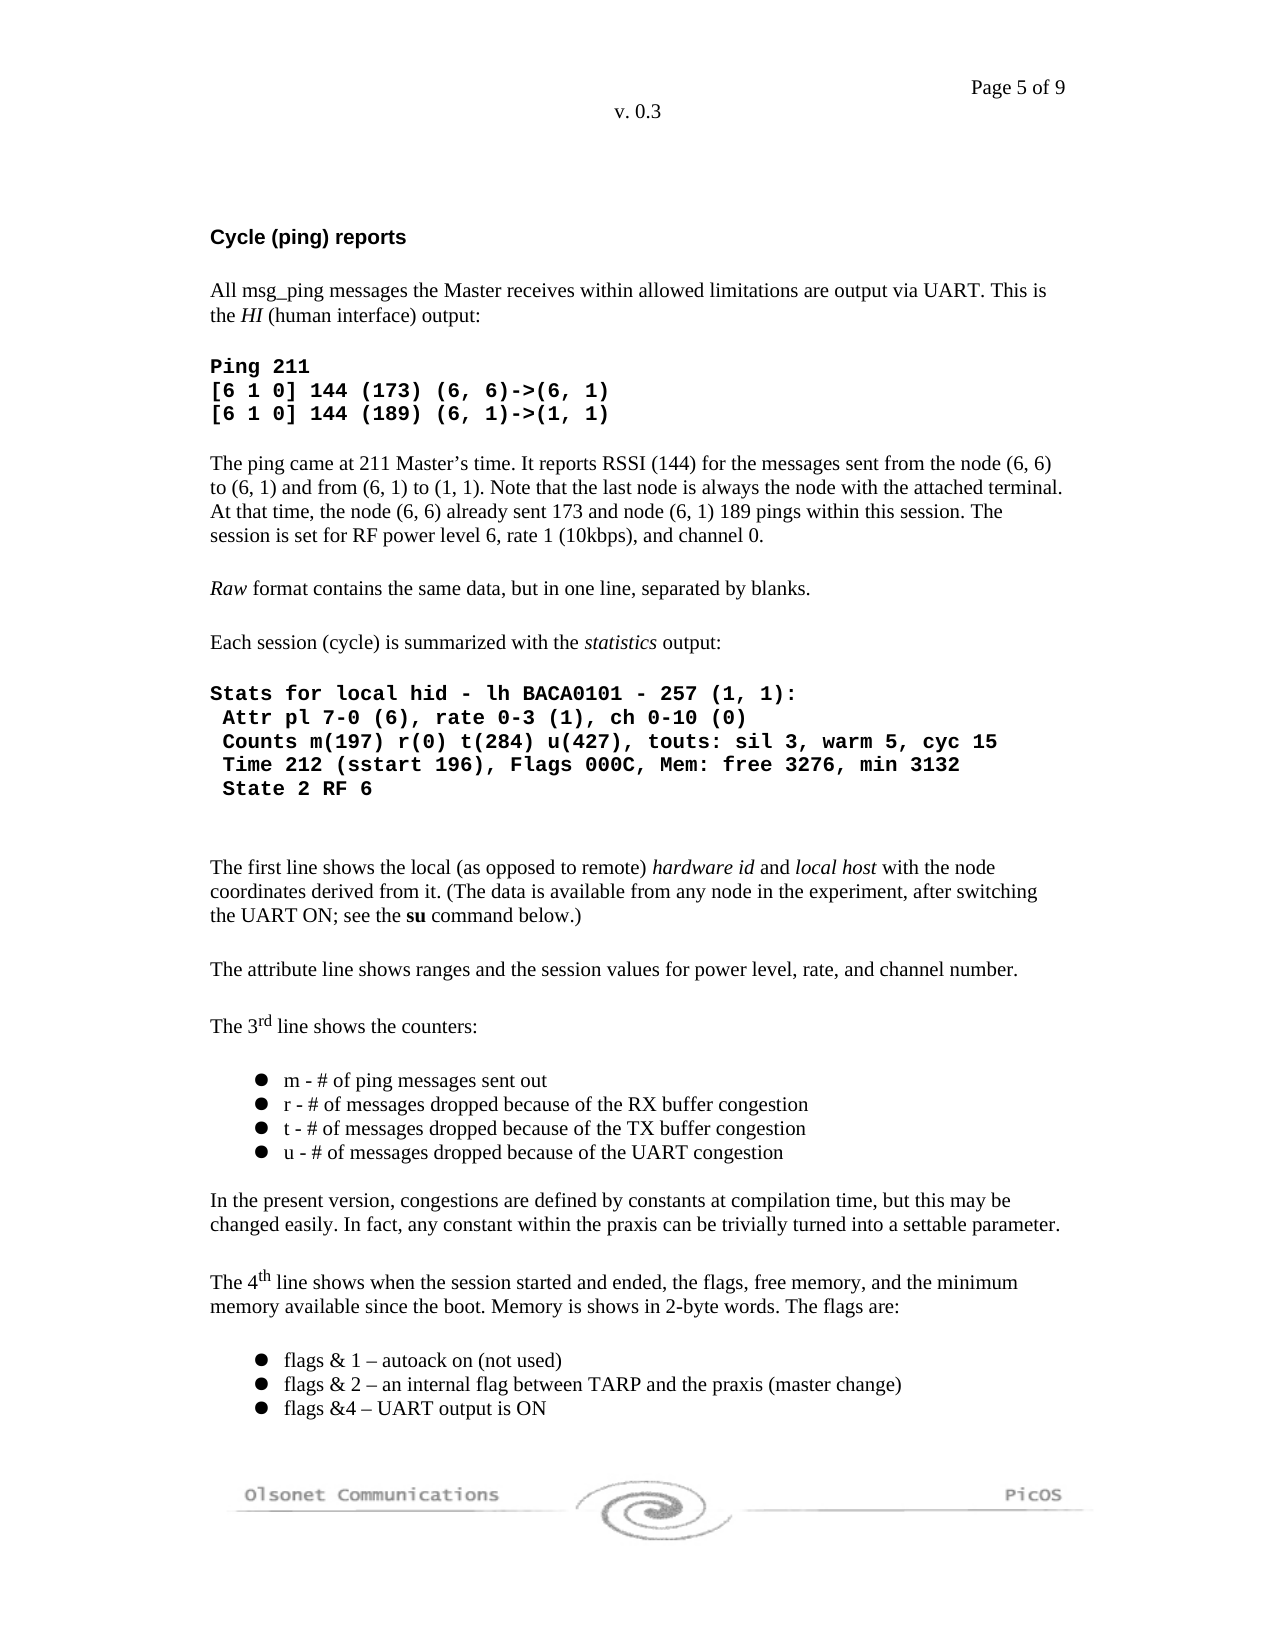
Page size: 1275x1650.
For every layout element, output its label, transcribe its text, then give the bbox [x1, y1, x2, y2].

list flags & 1 – autoack on (not used) [254, 1347, 1065, 1372]
list flags &4 – UART output is ON [254, 1396, 1065, 1420]
text [6 1 0] 144 (189) (6, 1)->(1, 1) [210, 403, 1065, 427]
text Attr pl 7-0 (6), rate 0-3 (1), ch 0-10 (0) [210, 707, 1065, 731]
text Time 212 (sstart 196), Flags 000C, Mem: free 3276, min 3132 [210, 754, 1065, 778]
text Raw format contains the same data, but in one line, separated by blanks. [210, 576, 1065, 600]
text [6 1 0] 144 (173) (6, 6)->(6, 1) [210, 380, 1065, 403]
text The attribute line shows ranges and the session values for power level, rate, and channel number. [210, 957, 1065, 981]
text All msg_ping messages the Master receives within allowed limitations are output via UART. This is the HI (human interface) output: [210, 278, 1065, 327]
subtitle Cycle (ping) reports [210, 225, 1065, 249]
text Stats for local hid - lh BACA0101 - 257 (1, 1): [210, 683, 1065, 707]
text The 4th line shows when the session started and ended, the flags, free memory, and the minimum memory available since the boot. Memory is shows in 2-byte words. The flags are: [210, 1266, 1065, 1318]
list m - # of ping messages sent out [254, 1068, 1065, 1092]
list r - # of messages dropped because of the RX buffer congestion [254, 1092, 1065, 1116]
text Each session (cycle) is summarized with the statistics output: [210, 630, 1065, 654]
list t - # of messages dropped because of the TX buffer congestion [254, 1116, 1065, 1140]
text State 2 RF 6 [210, 778, 1065, 802]
text Counts m(197) r(0) t(284) u(427), touts: sil 3, warm 5, cyc 15 [210, 731, 1065, 754]
text The ping came at 211 Master’s time. It reports RSSI (144) for the messages sent from the node (6, 6) to (6, 1) and from (6, 1) to (1, 1). Note that the last node is always the node with the attached terminal. At that time, the node (6, 6) already sent 173 and node (6, 1) 189 pings within this session. The session is set for RF power level 6, rate 1 (10kbps), and channel 0. [210, 451, 1065, 547]
picture [226, 1464, 1094, 1566]
text Ping 211 [210, 356, 1065, 380]
text In the present version, congestions are defined by constants at compilation time, but this may be changed easily. In fact, any constant within the praxis can be trivially turned into a settable parameter. [210, 1188, 1065, 1236]
text The first line shows the local (as opposed to remote) hardware id and local host with the node coordinates derived from it. (The data is available from any node in the experiment, after switching the UART ON; see the su command below.) [210, 855, 1065, 927]
list flags & 2 – an internal flag between TARP and the praxis (master change) [254, 1372, 1065, 1396]
text The 3rd line shows the counters: [210, 1010, 1065, 1038]
list u - # of messages dropped because of the UART congestion [254, 1140, 1065, 1164]
